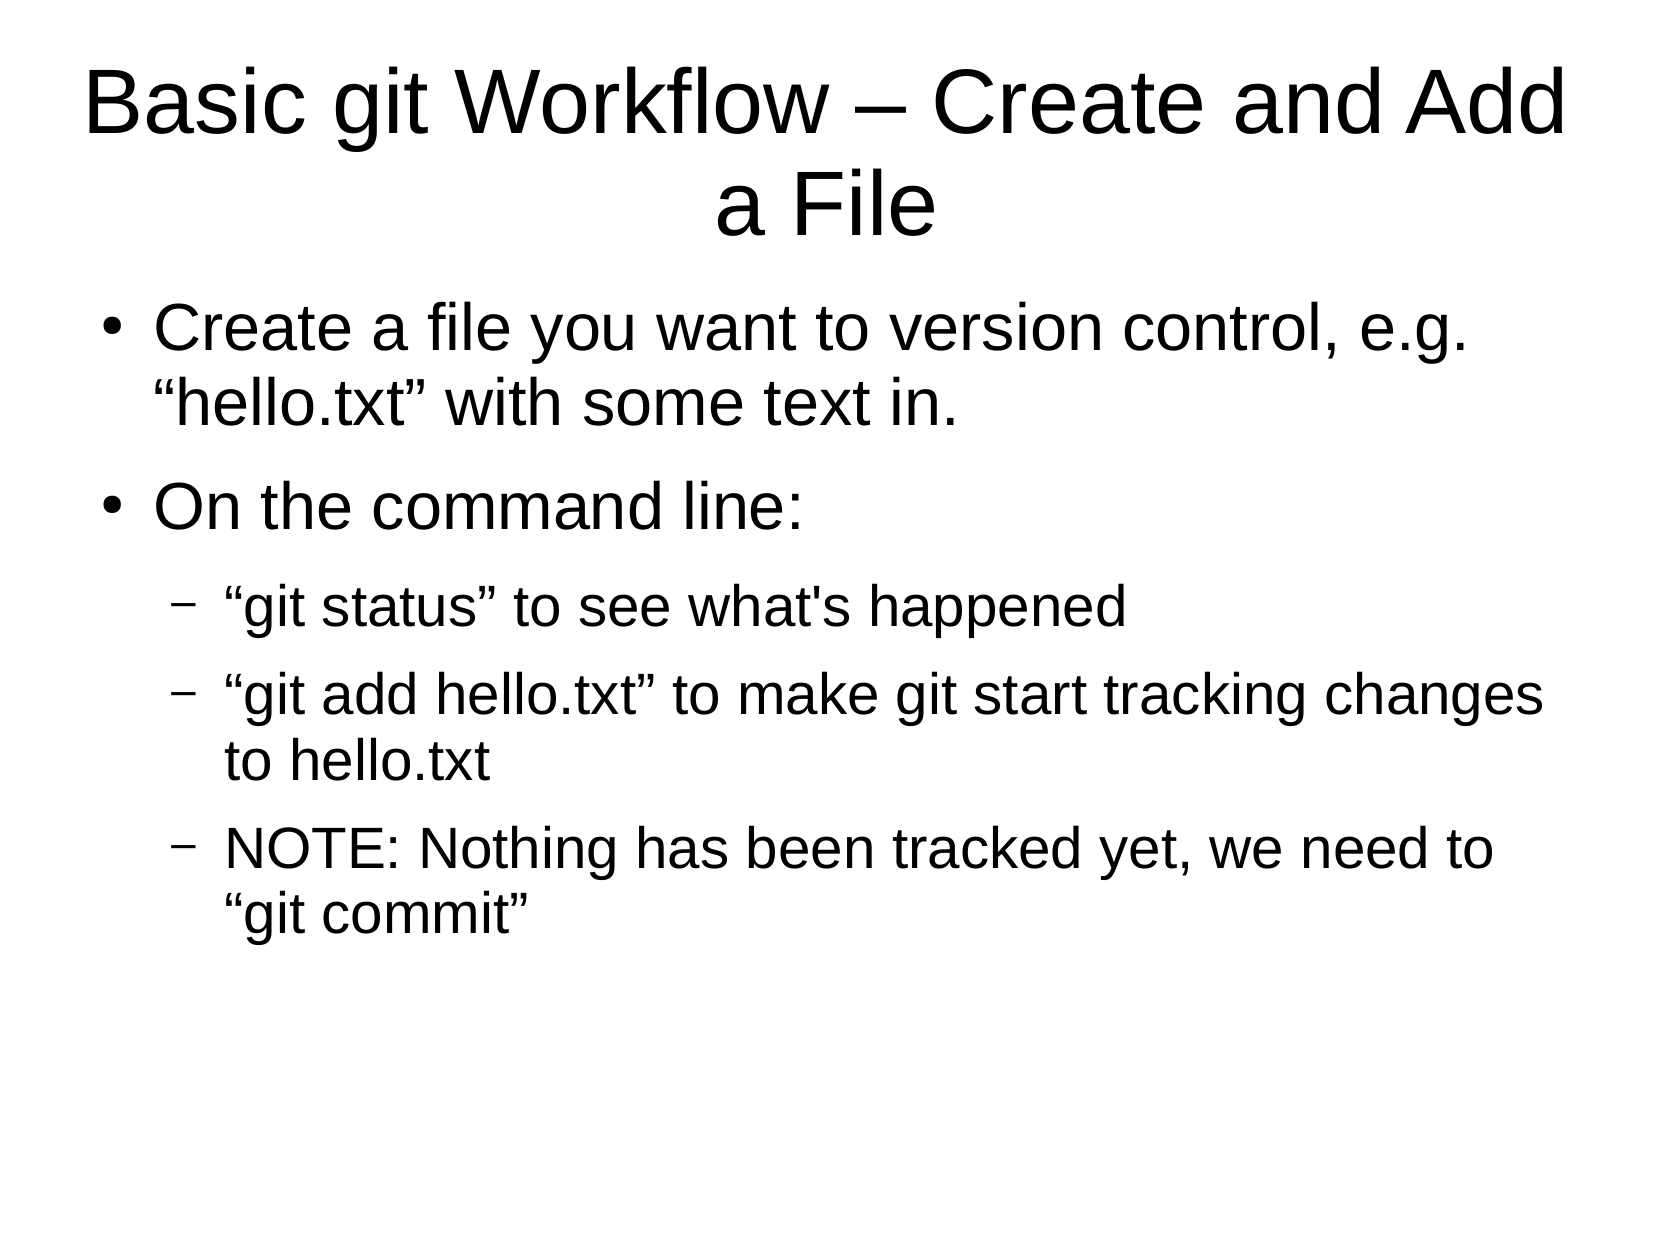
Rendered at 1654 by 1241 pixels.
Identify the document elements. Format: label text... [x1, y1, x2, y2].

list Create a file you want to version control, e.g. “hello.txt” with some text in. On the command line: “git status” to see what's happened “git add hello.txt” to make git start tracking changes to hello.txt NOTE: Nothing has been tracked yet, we need to “git commit” [82, 290, 1571, 1010]
title Basic git Workflow – Create and Add a File [82, 49, 1571, 257]
